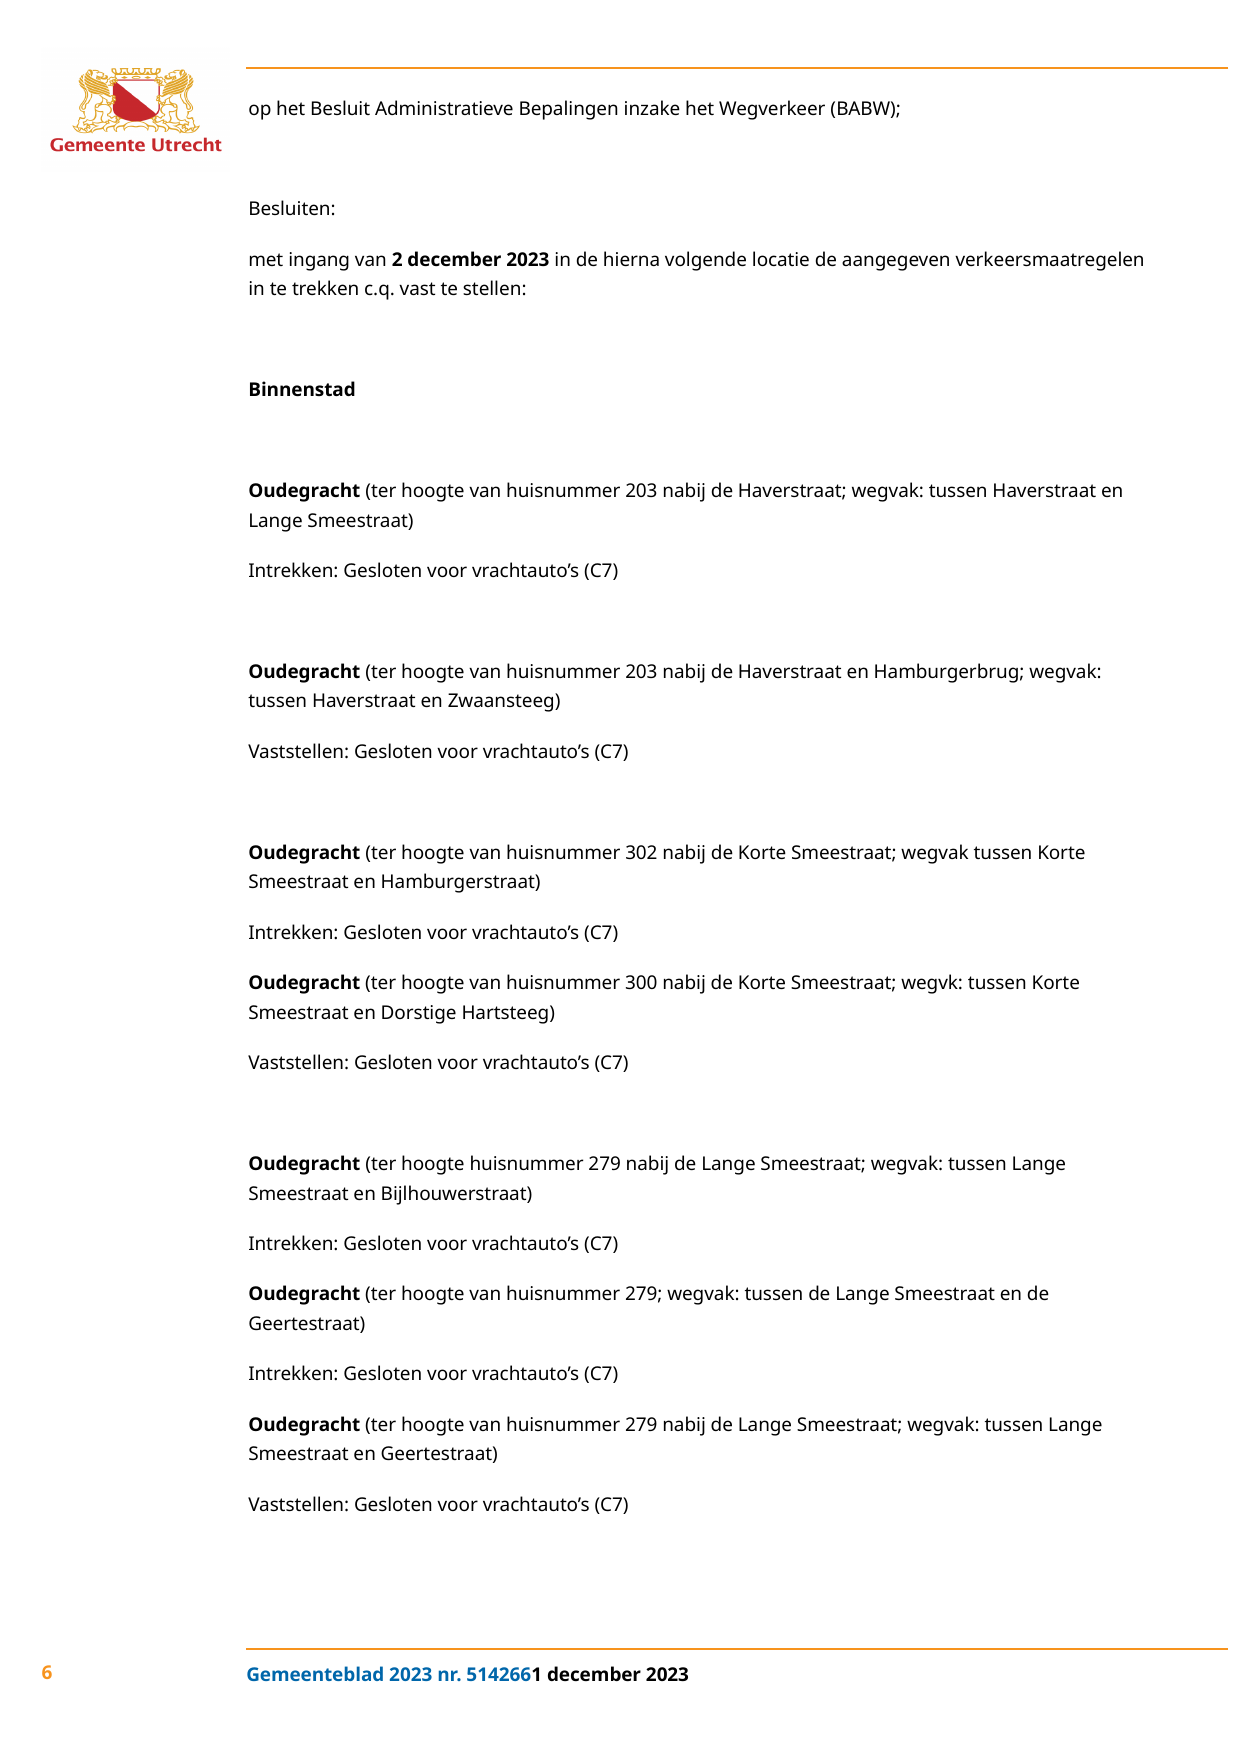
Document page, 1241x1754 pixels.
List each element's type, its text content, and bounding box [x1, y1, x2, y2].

text Besluiten: [248, 196, 1152, 221]
picture [41, 47, 231, 172]
text met ingang van 2 december 2023 in de hierna volgende locatie de aangegeven verkeersmaatregelen in te trekken c.q. vast te stellen: [248, 246, 1152, 301]
text op het Besluit Administratieve Bepalingen inzake het Wegverkeer (BABW); [248, 95, 1152, 121]
text Oudegracht (ter hoogte van huisnummer 279; wegvak: tussen de Lange Smeestraat en de Geertestraat) [248, 1281, 1152, 1336]
text Intrekken: Gesloten voor vrachtauto’s (C7) [248, 1361, 1152, 1386]
text Oudegracht (ter hoogte van huisnummer 302 nabij de Korte Smeestraat; wegvak tussen Korte Smeestraat en Hamburgerstraat) [248, 839, 1152, 894]
text Vaststellen: Gesloten voor vrachtauto’s (C7) [248, 738, 1152, 764]
text Intrekken: Gesloten voor vrachtauto’s (C7) [248, 919, 1152, 945]
text Intrekken: Gesloten voor vrachtauto’s (C7) [248, 1230, 1152, 1256]
text Oudegracht (ter hoogte van huisnummer 279 nabij de Lange Smeestraat; wegvak: tussen Lange Smeestraat en Geertestraat) [248, 1411, 1152, 1466]
text Intrekken: Gesloten voor vrachtauto’s (C7) [248, 557, 1152, 583]
text Oudegracht (ter hoogte van huisnummer 203 nabij de Haverstraat en Hamburgerbrug; wegvak: tussen Haverstraat en Zwaansteeg) [248, 658, 1152, 713]
text Oudegracht (ter hoogte van huisnummer 300 nabij de Korte Smeestraat; wegvk: tussen Korte Smeestraat en Dorstige Hartsteeg) [248, 969, 1152, 1025]
text Vaststellen: Gesloten voor vrachtauto’s (C7) [248, 1491, 1152, 1517]
text Binnenstad [248, 376, 1152, 402]
text Oudegracht (ter hoogte huisnummer 279 nabij de Lange Smeestraat; wegvak: tussen Lange Smeestraat en Bijlhouwerstraat) [248, 1150, 1152, 1206]
text Oudegracht (ter hoogte van huisnummer 203 nabij de Haverstraat; wegvak: tussen Haverstraat en Lange Smeestraat) [248, 477, 1152, 533]
text Vaststellen: Gesloten voor vrachtauto’s (C7) [248, 1049, 1152, 1075]
